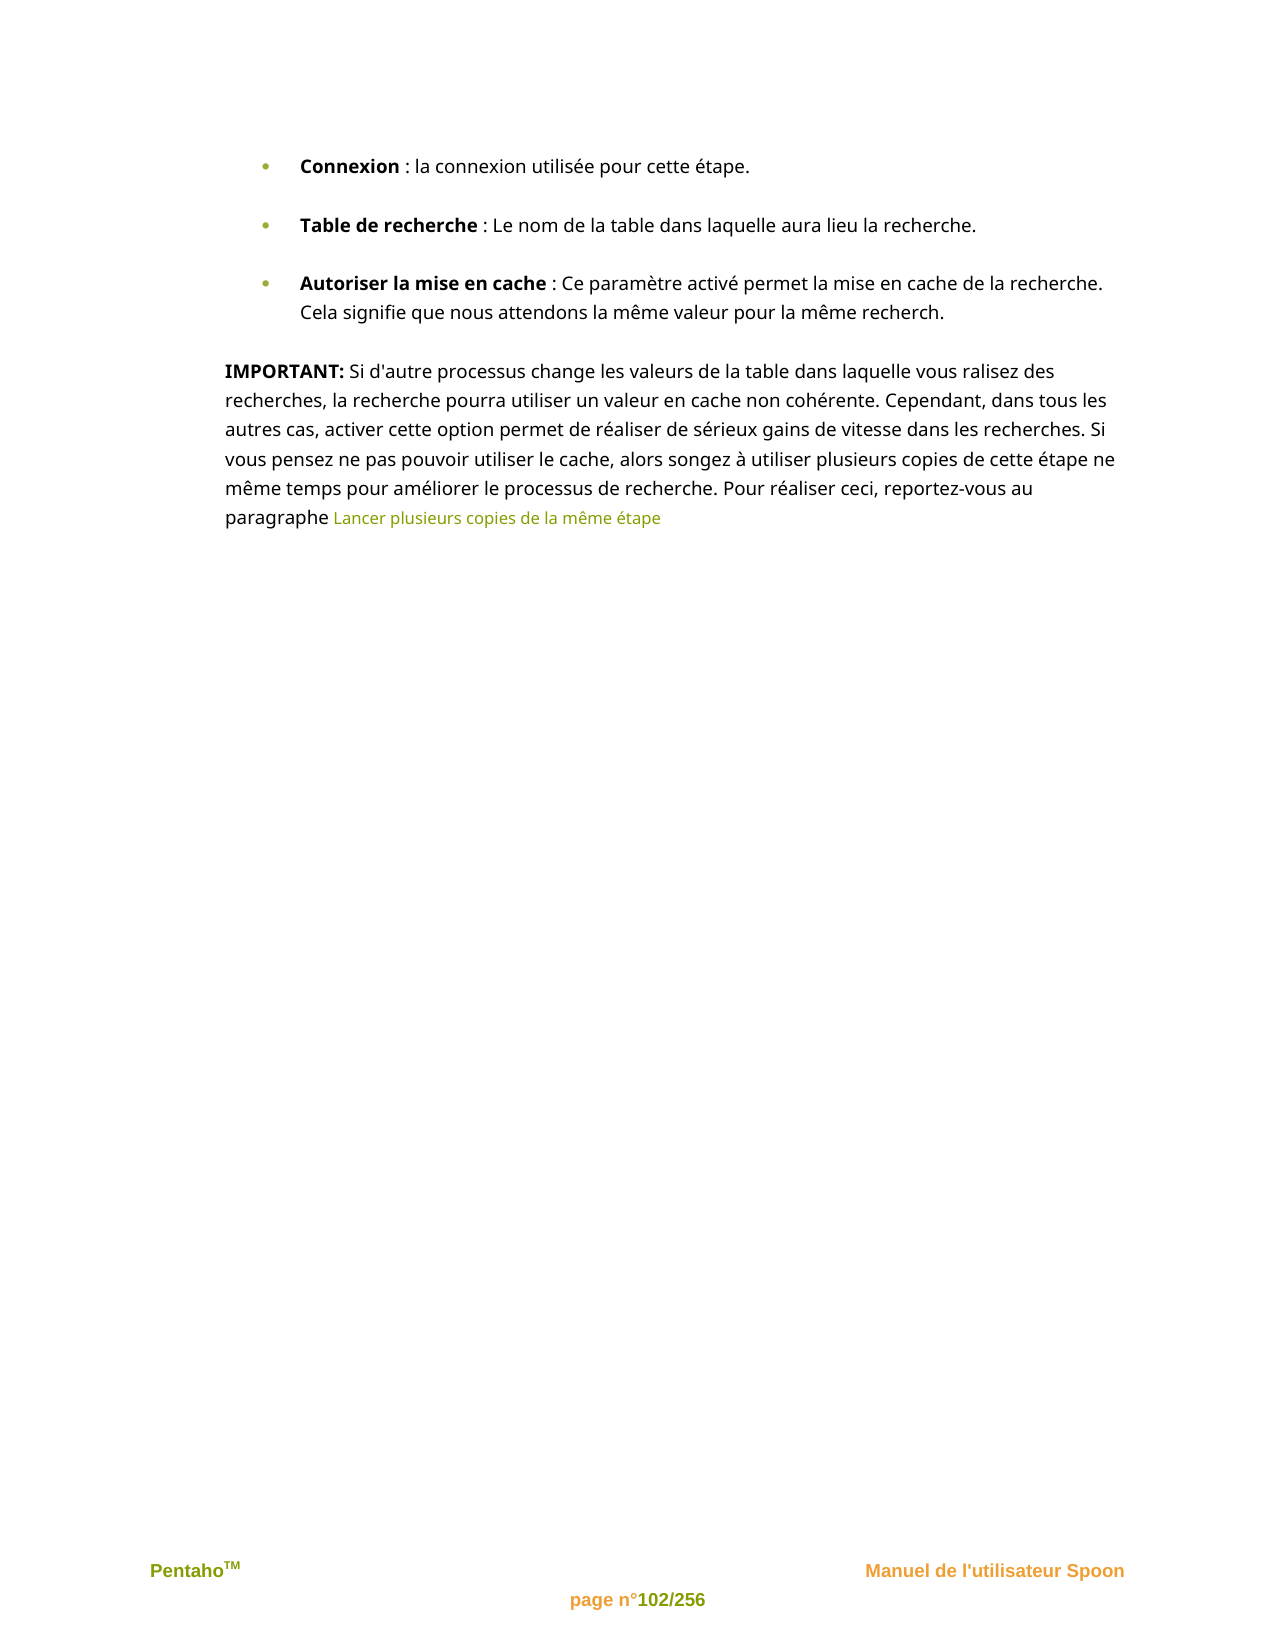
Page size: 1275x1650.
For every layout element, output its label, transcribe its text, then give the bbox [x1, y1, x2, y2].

text IMPORTANT: Si d'autre processus change les valeurs de la table dans laquelle vous ralisez des recherches, la recherche pourra utiliser un valeur en cache non cohérente. Cependant, dans tous les autres cas, activer cette option permet de réaliser de sérieux gains de vitesse dans les recherches. Si vous pensez ne pas pouvoir utiliser le cache, alors songez à utiliser plusieurs copies de cette étape ne même temps pour améliorer le processus de recherche. Pour réaliser ceci, reportez-vous au paragraphe Lancer plusieurs copies de la même étape [225, 355, 1125, 530]
list Table de recherche : Le nom de la table dans laquelle aura lieu la recherche. [262, 209, 1125, 238]
list Autoriser la mise en cache : Ce paramètre activé permet la mise en cache de la recherche. Cela signifie que nous attendons la même valeur pour la même recherch. [262, 267, 1125, 326]
list Connexion : la connexion utilisée pour cette étape. [262, 150, 1125, 179]
